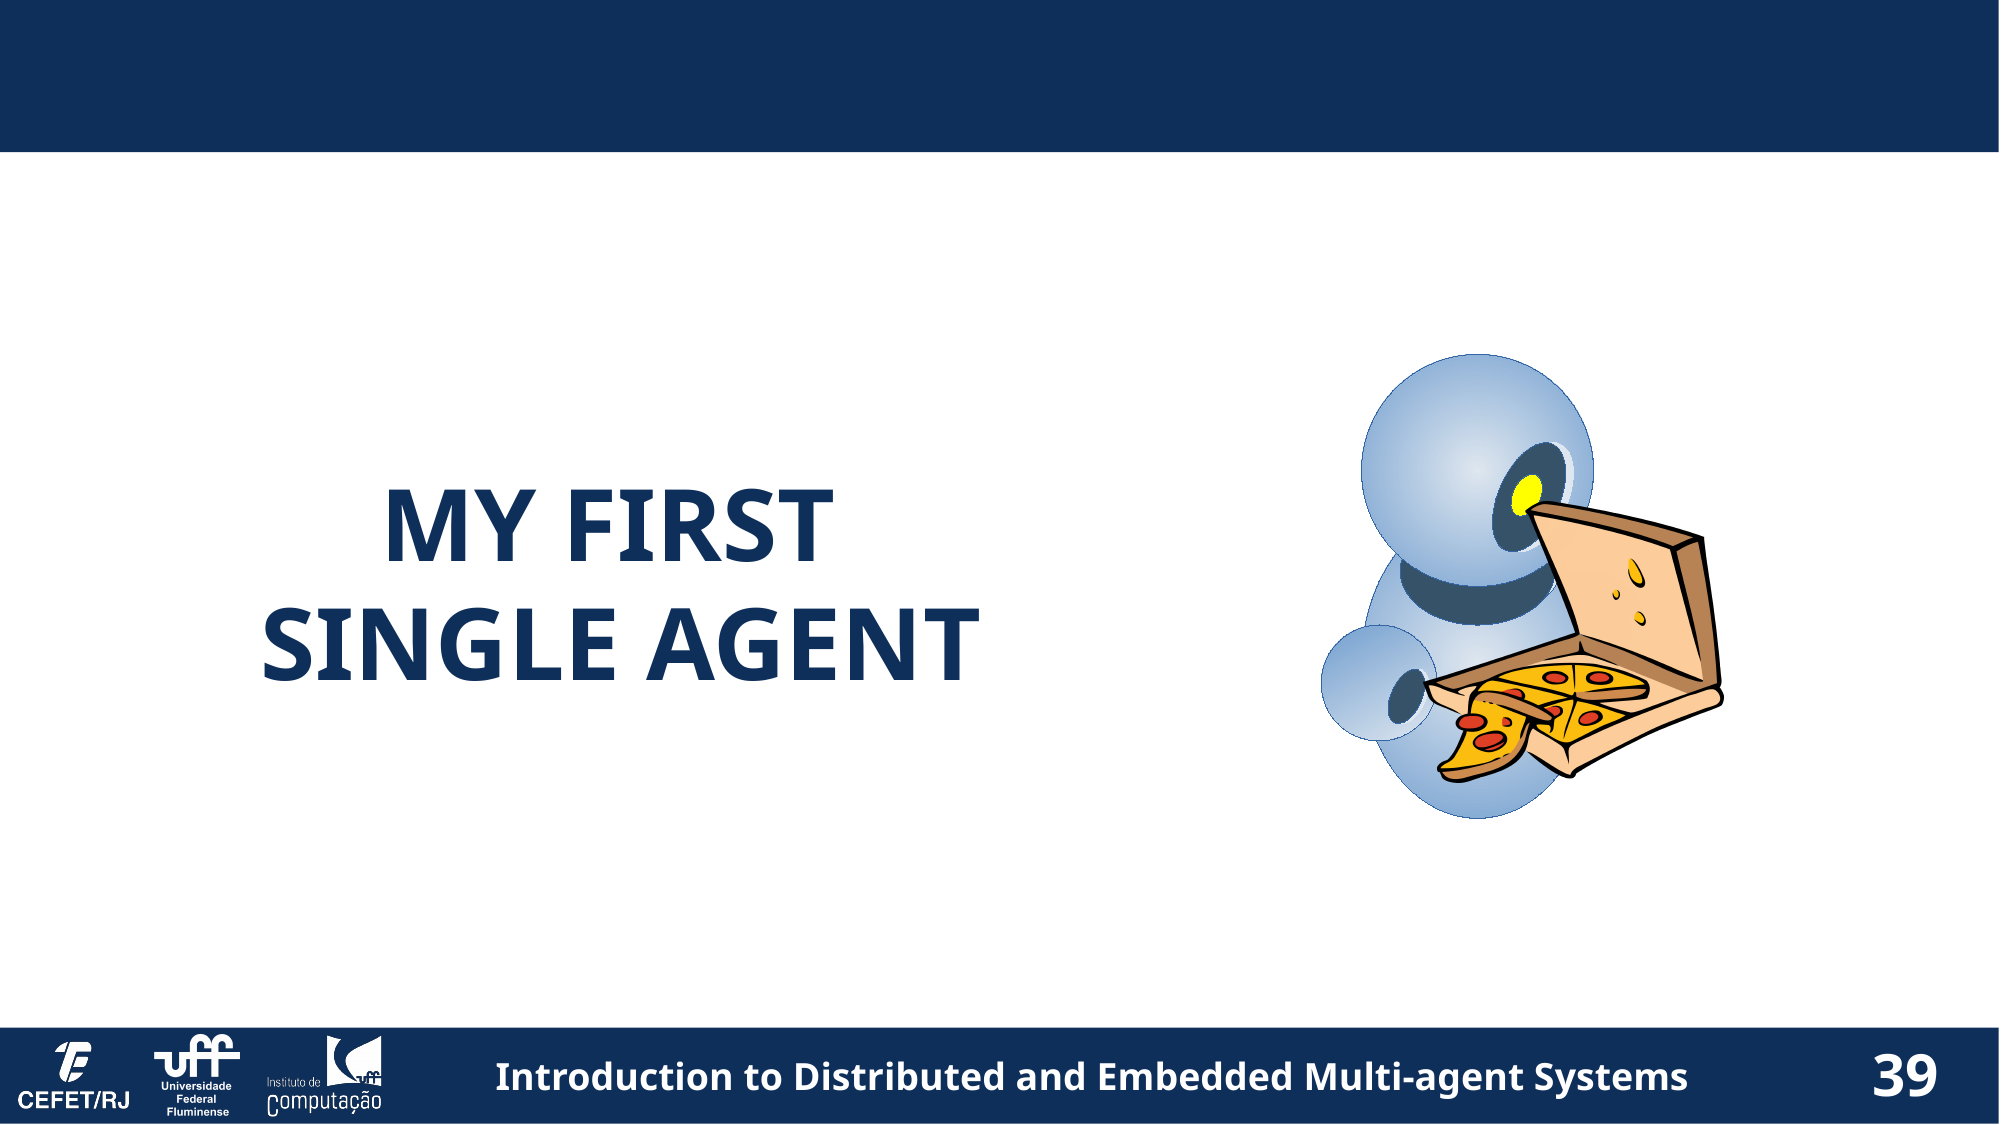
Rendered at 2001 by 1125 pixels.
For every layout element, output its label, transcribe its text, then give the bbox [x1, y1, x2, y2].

picture [18, 1021, 129, 1125]
picture [1423, 501, 1724, 783]
picture [153, 1033, 241, 1121]
text_box [1321, 354, 1594, 819]
picture [265, 1033, 383, 1117]
text_box MY FIRST SINGLE AGENT [115, 453, 1127, 709]
